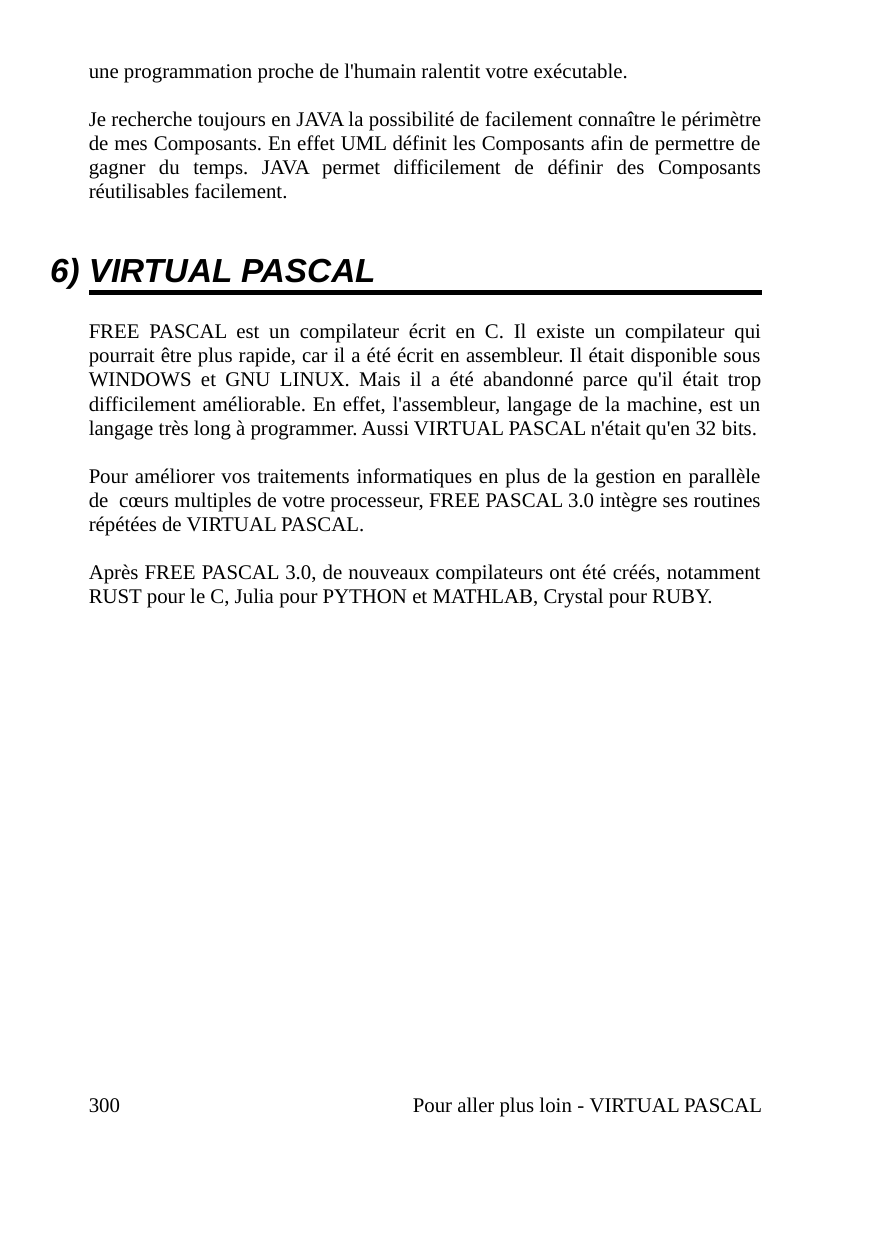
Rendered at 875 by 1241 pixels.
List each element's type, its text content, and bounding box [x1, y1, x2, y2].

text Après FREE PASCAL 3.0, de nouveaux compilateurs ont été créés, notamment RUST pour le C, Julia pour PYTHON et MATHLAB, Crystal pour RUBY. [88, 560, 762, 608]
text une programmation proche de l'humain ralentit votre exécutable. [88, 59, 762, 83]
text Je recherche toujours en JAVA la possibilité de facilement connaître le périmètre de mes Composants. En effet UML définit les Composants afin de permettre de gagner du temps. JAVA permet difficilement de définir des Composants réutilisables facilement. [88, 107, 762, 203]
text Pour améliorer vos traitements informatiques en plus de la gestion en parallèle de cœurs multiples de votre processeur, FREE PASCAL 3.0 intègre ses routines répétées de VIRTUAL PASCAL. [88, 464, 762, 536]
subtitle VIRTUAL PASCAL [88, 252, 762, 295]
text FREE PASCAL est un compilateur écrit en C. Il existe un compilateur qui pourrait être plus rapide, car il a été écrit en assembleur. Il était disponible sous WINDOWS et GNU LINUX. Mais il a été abandonné parce qu'il était trop difficilement améliorable. En effet, l'assembleur, langage de la machine, est un langage très long à programmer. Aussi VIRTUAL PASCAL n'était qu'en 32 bits. [88, 319, 762, 439]
